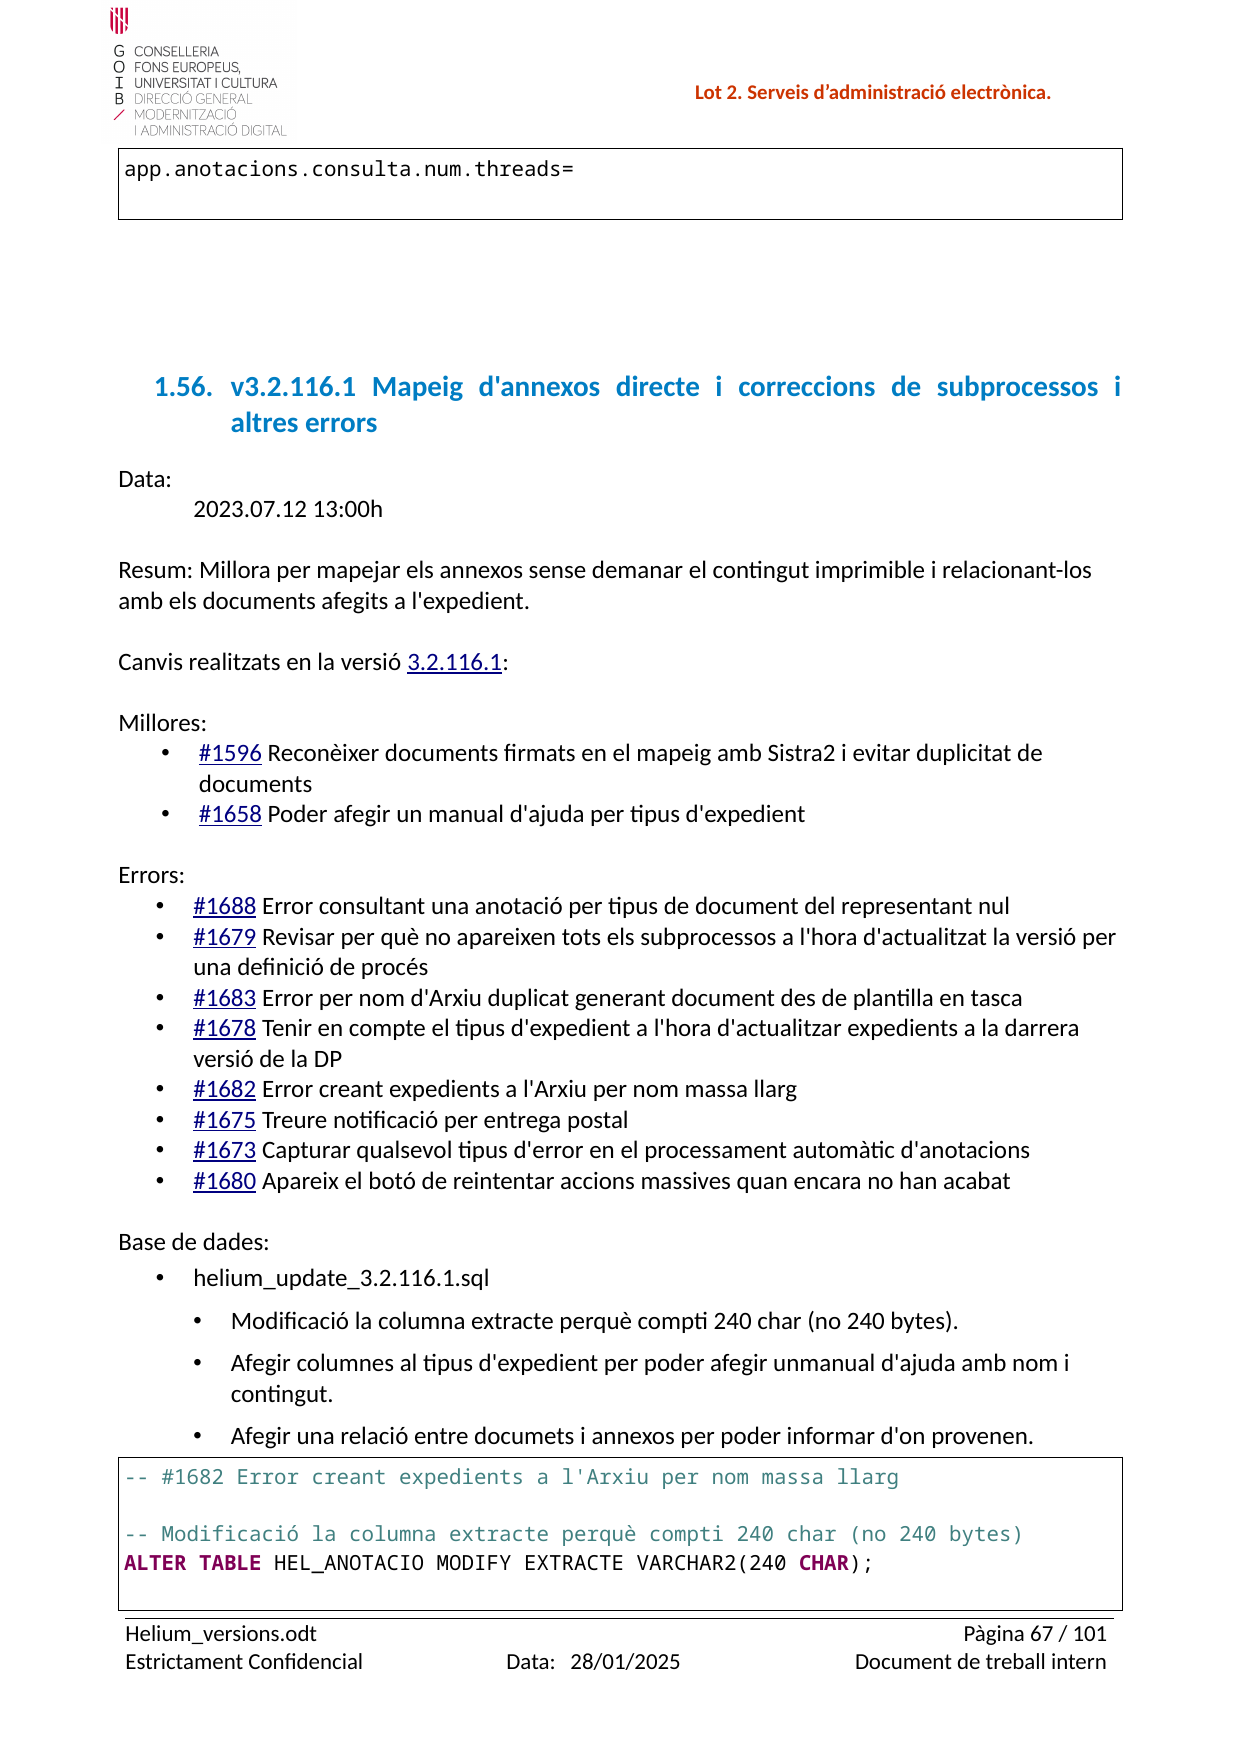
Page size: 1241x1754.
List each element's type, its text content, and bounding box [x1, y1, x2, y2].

list #1682 Error creant expedients a l'Arxiu per nom massa llarg [156, 1073, 1122, 1104]
text Millores: [118, 707, 1122, 738]
picture [100, 0, 297, 144]
text Base de dades: [118, 1226, 1122, 1256]
text Errors: [118, 860, 1122, 890]
text Resum: Millora per mapejar els annexos sense demanar el contingut imprimible i relacionant-los amb els documents afegits a l'expedient. [118, 554, 1122, 616]
text Data: [118, 463, 1122, 493]
list #1673 Capturar qualsevol tipus d'error en el processament automàtic d'anotacions [156, 1134, 1122, 1165]
list #1596 Reconèixer documents firmats en el mapeig amb Sistra2 i evitar duplicitat de documents [161, 738, 1122, 799]
list #1680 Apareix el botó de reintentar accions massives quan encara no han acabat [156, 1165, 1122, 1195]
list #1679 Revisar per què no apareixen tots els subprocessos a l'hora d'actualitzat la versió per una definició de procés [156, 921, 1122, 982]
list #1683 Error per nom d'Arxiu duplicat generant document des de plantilla en tasca [156, 982, 1122, 1012]
text 2023.07.12 13:00h [118, 493, 1122, 524]
table_header -- #1682 Error creant expedients a l'Arxiu per nom massa llarg -- Modificació la columna extracte perquè compti 240 char (no 240 bytes) ALTER TABLE HEL_ANOTACIO MODIFY EXTRACTE VARCHAR2(240 CHAR); [119, 1458, 1122, 1610]
list #1678 Tenir en compte el tipus d'expedient a l'hora d'actualitzar expedients a la darrera versió de la DP [156, 1012, 1122, 1073]
text Canvis realitzats en la versió 3.2.116.1: [118, 646, 1122, 677]
list Afegir una relació entre documets i annexos per poder informar d'on provenen. [193, 1420, 1122, 1451]
list helium_update_3.2.116.1.sql [156, 1262, 1122, 1293]
list #1675 Treure notificació per entrega postal [156, 1104, 1122, 1134]
list Afegir columnes al tipus d'expedient per poder afegir unmanual d'ajuda amb nom i contingut. [193, 1347, 1122, 1408]
list #1658 Poder afegir un manual d'ajuda per tipus d'expedient [161, 799, 1122, 829]
table_header app.anotacions.consulta.num.threads= [119, 149, 1122, 219]
list Modificació la columna extracte perquè compti 240 char (no 240 bytes). [193, 1305, 1122, 1335]
subtitle v3.2.116.1 Mapeig d'annexos directe i correccions de subprocessos i altres errors [153, 368, 1122, 439]
list #1688 Error consultant una anotació per tipus de document del representant nul [156, 890, 1122, 921]
